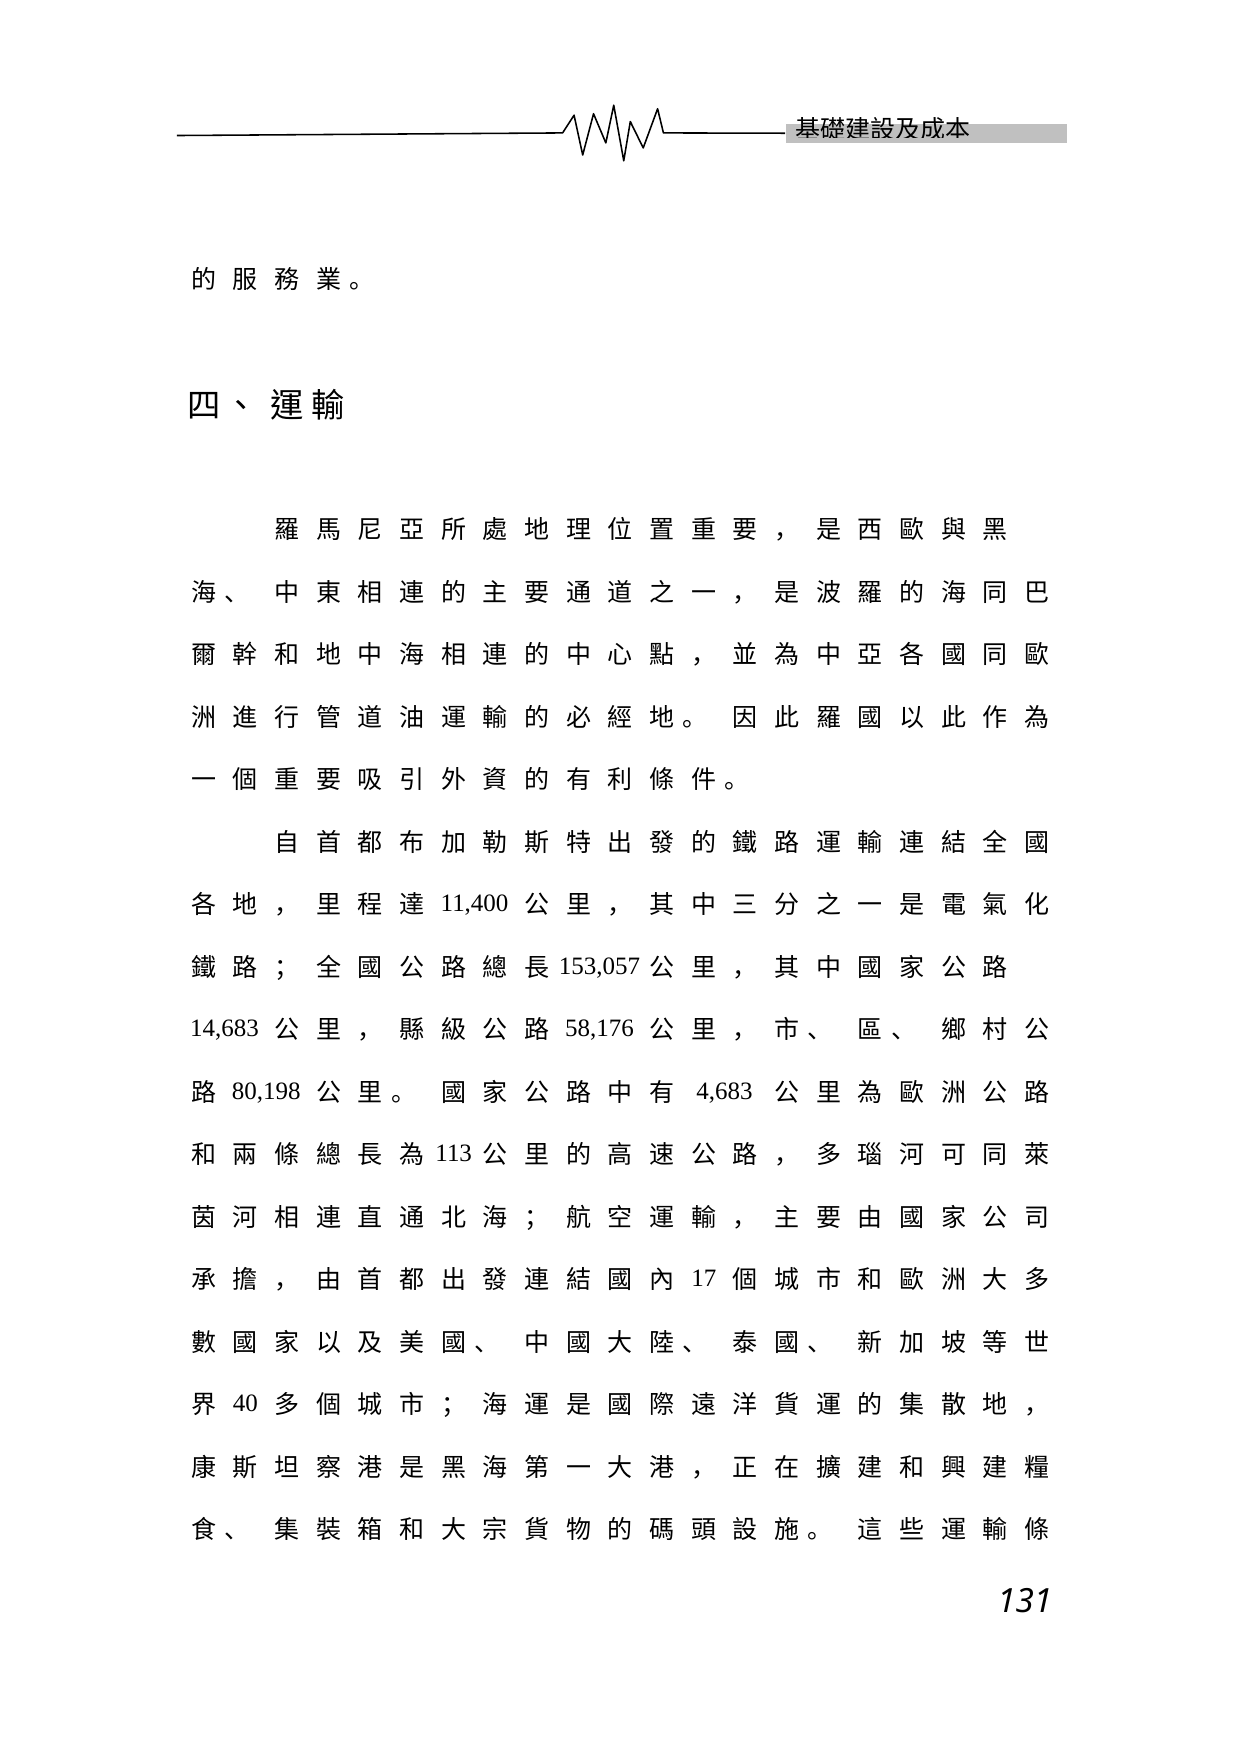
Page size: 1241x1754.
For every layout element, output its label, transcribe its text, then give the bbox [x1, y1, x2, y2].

text 的服務業。 [183, 236, 1058, 299]
text 四、運輸 [183, 361, 1058, 424]
text 自首都布加勒斯特出發的鐵路運輸連結全國各地，里程達11,400公里，其中三分之一是電氣化鐵路；全國公路總長153,057公里，其中國家公路14,683公里，縣級公路58,176公里，市、區、鄉村公路80,198公里。國家公路中有4,683公里為歐洲公路和兩條總長為113公里的高速公路，多瑙河可同萊茵河相連直通北海；航空運輸，主要由國家公司承擔，由首都出發連結國內17個城市和歐洲大多數國家以及美國、中國大陸、泰國、新加坡等世界40多個城市；海運是國際遠洋貨運的集散地，康斯坦察港是黑海第一大港，正在擴建和興建糧食、集裝箱和大宗貨物的碼頭設施。這些運輸條 [183, 799, 1058, 1549]
text 羅馬尼亞所處地理位置重要，是西歐與黑海、中東相連的主要通道之一，是波羅的海同巴爾幹和地中海相連的中心點，並為中亞各國同歐洲進行管道油運輸的必經地。因此羅國以此作為一個重要吸引外資的有利條件。 [183, 486, 1058, 799]
